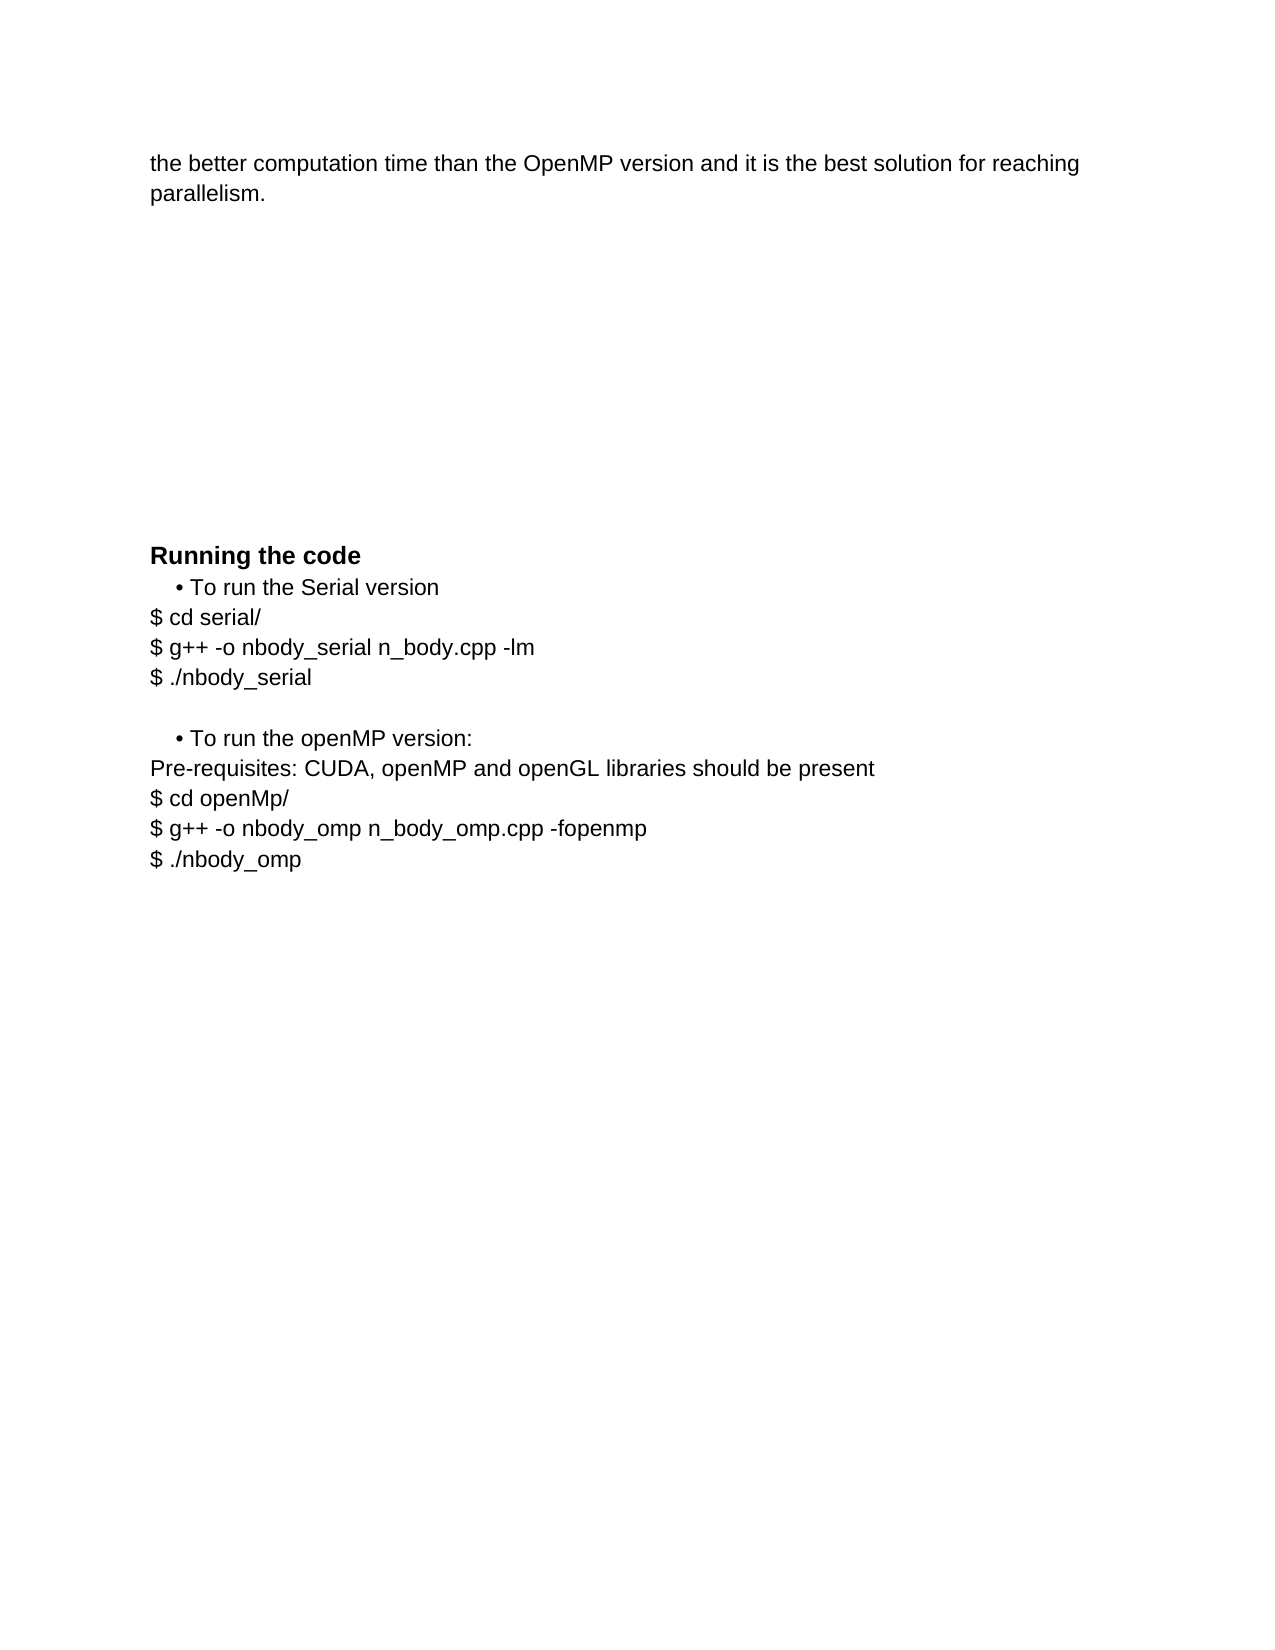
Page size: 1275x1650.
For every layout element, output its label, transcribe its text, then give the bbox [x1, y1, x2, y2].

text $ g++ -o nbody_omp n_body_omp.cpp -fopenmp [150, 815, 1125, 842]
text $ cd openMp/ [150, 785, 1125, 811]
text • To run the Serial version [150, 574, 1125, 600]
text $ cd serial/ [150, 604, 1125, 630]
text $ ./nbody_serial [150, 664, 1125, 691]
text Running the code [150, 541, 1125, 569]
text $ ./nbody_omp [150, 846, 1125, 872]
text Pre-requisites: CUDA, openMP and openGL libraries should be present [150, 755, 1125, 781]
text $ g++ -o nbody_serial n_body.cpp -lm [150, 634, 1125, 660]
text the better computation time than the OpenMP version and it is the best solution for reaching parallelism. [150, 150, 1125, 207]
text • To run the openMP version: [150, 725, 1125, 751]
